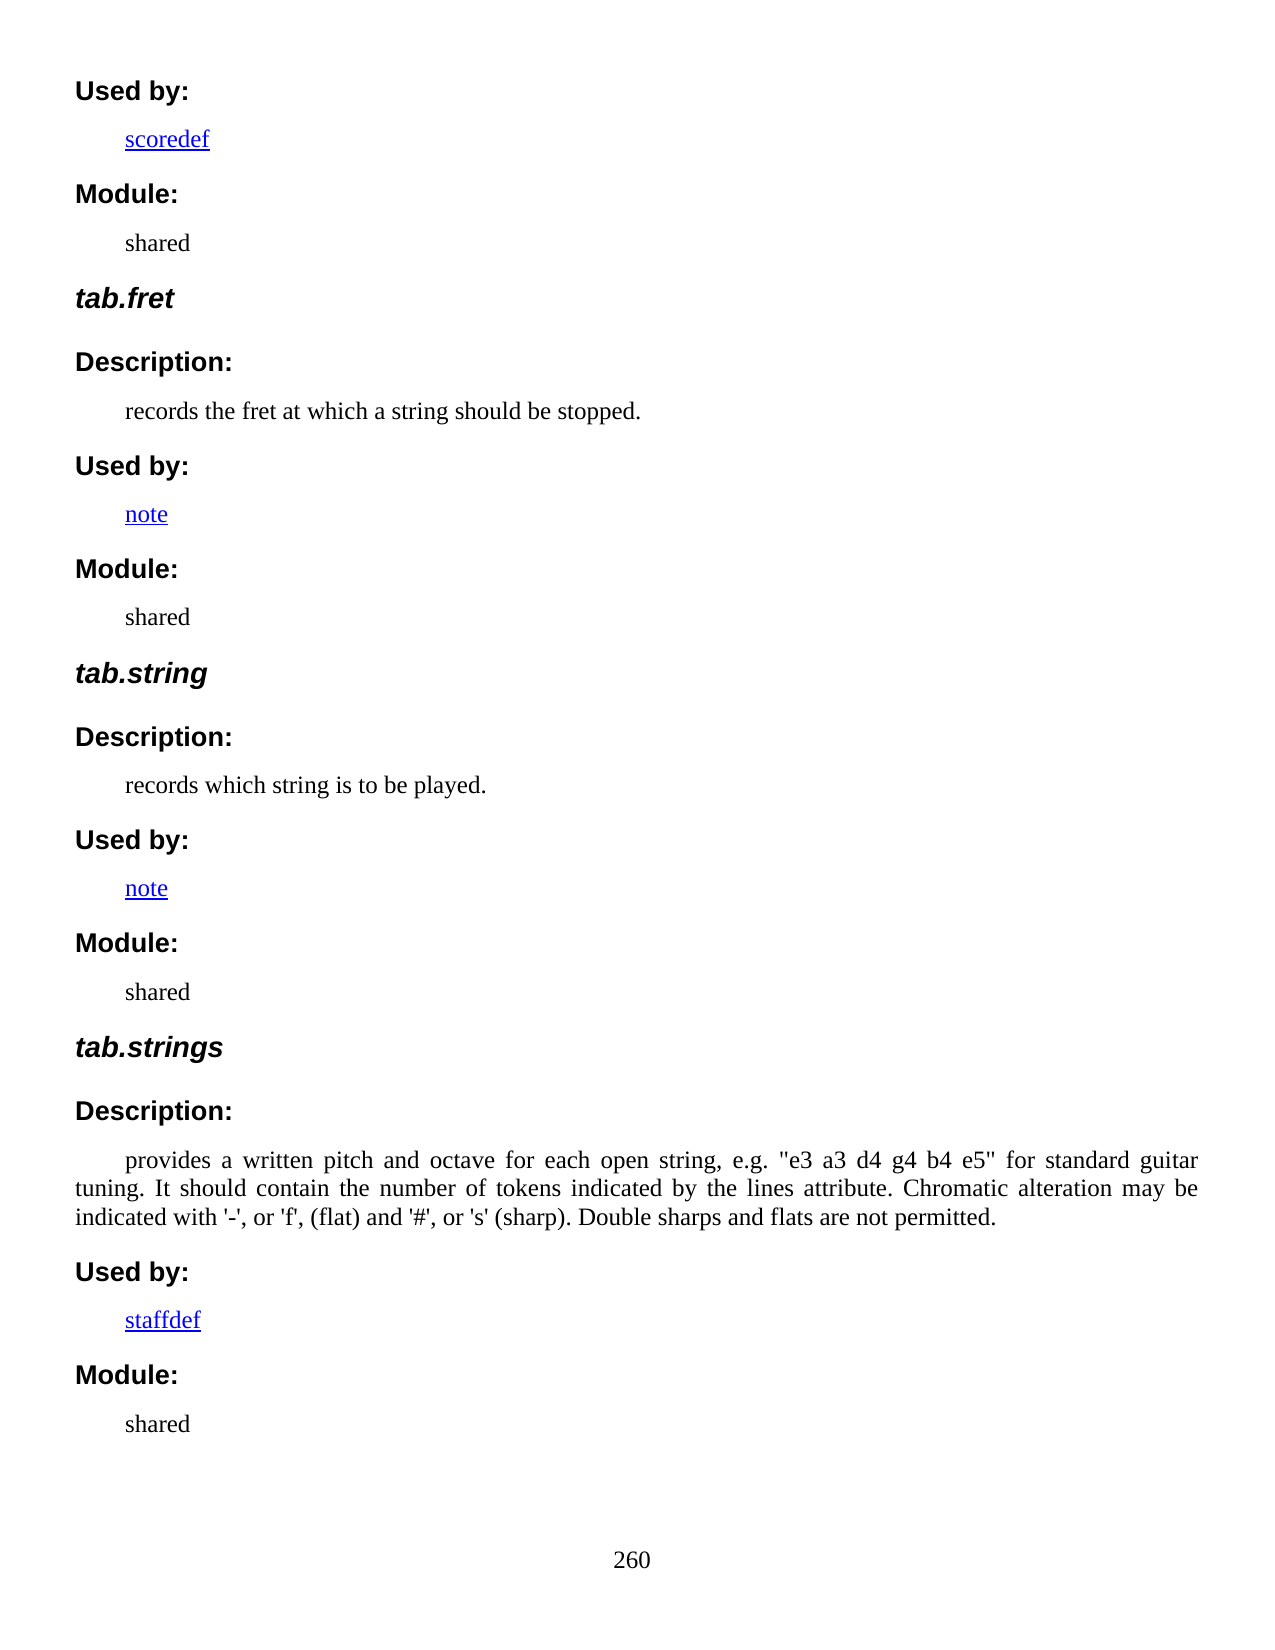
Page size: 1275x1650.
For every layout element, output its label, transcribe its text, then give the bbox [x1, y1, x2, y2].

text note [75, 873, 1200, 902]
subtitle Module: [75, 927, 1200, 958]
subtitle Description: [75, 721, 1200, 752]
text records which string is to be played. [75, 770, 1200, 799]
subtitle Description: [75, 1095, 1200, 1126]
text scoredef [75, 124, 1200, 153]
text provides a written pitch and octave for each open string, e.g. "e3 a3 d4 g4 b4 e5" for standard guitar tuning. It should contain the number of tokens indicated by the lines attribute. Chromatic alteration may be indicated with '-', or 'f', (flat) and '#', or 's' (sharp). Double sharps and flats are not permitted. [75, 1145, 1200, 1231]
subtitle tab.strings [75, 1030, 1200, 1064]
subtitle Description: [75, 346, 1200, 377]
subtitle Module: [75, 178, 1200, 209]
subtitle Module: [75, 553, 1200, 584]
text records the fret at which a string should be stopped. [75, 396, 1200, 424]
subtitle Used by: [75, 75, 1200, 106]
subtitle tab.fret [75, 281, 1200, 315]
text shared [75, 228, 1200, 256]
subtitle Used by: [75, 449, 1200, 481]
text shared [75, 1409, 1200, 1437]
subtitle Used by: [75, 824, 1200, 855]
subtitle Used by: [75, 1256, 1200, 1287]
text shared [75, 602, 1200, 631]
subtitle tab.string [75, 656, 1200, 689]
subtitle Module: [75, 1359, 1200, 1390]
text shared [75, 977, 1200, 1005]
text note [75, 499, 1200, 528]
text staffdef [75, 1305, 1200, 1334]
